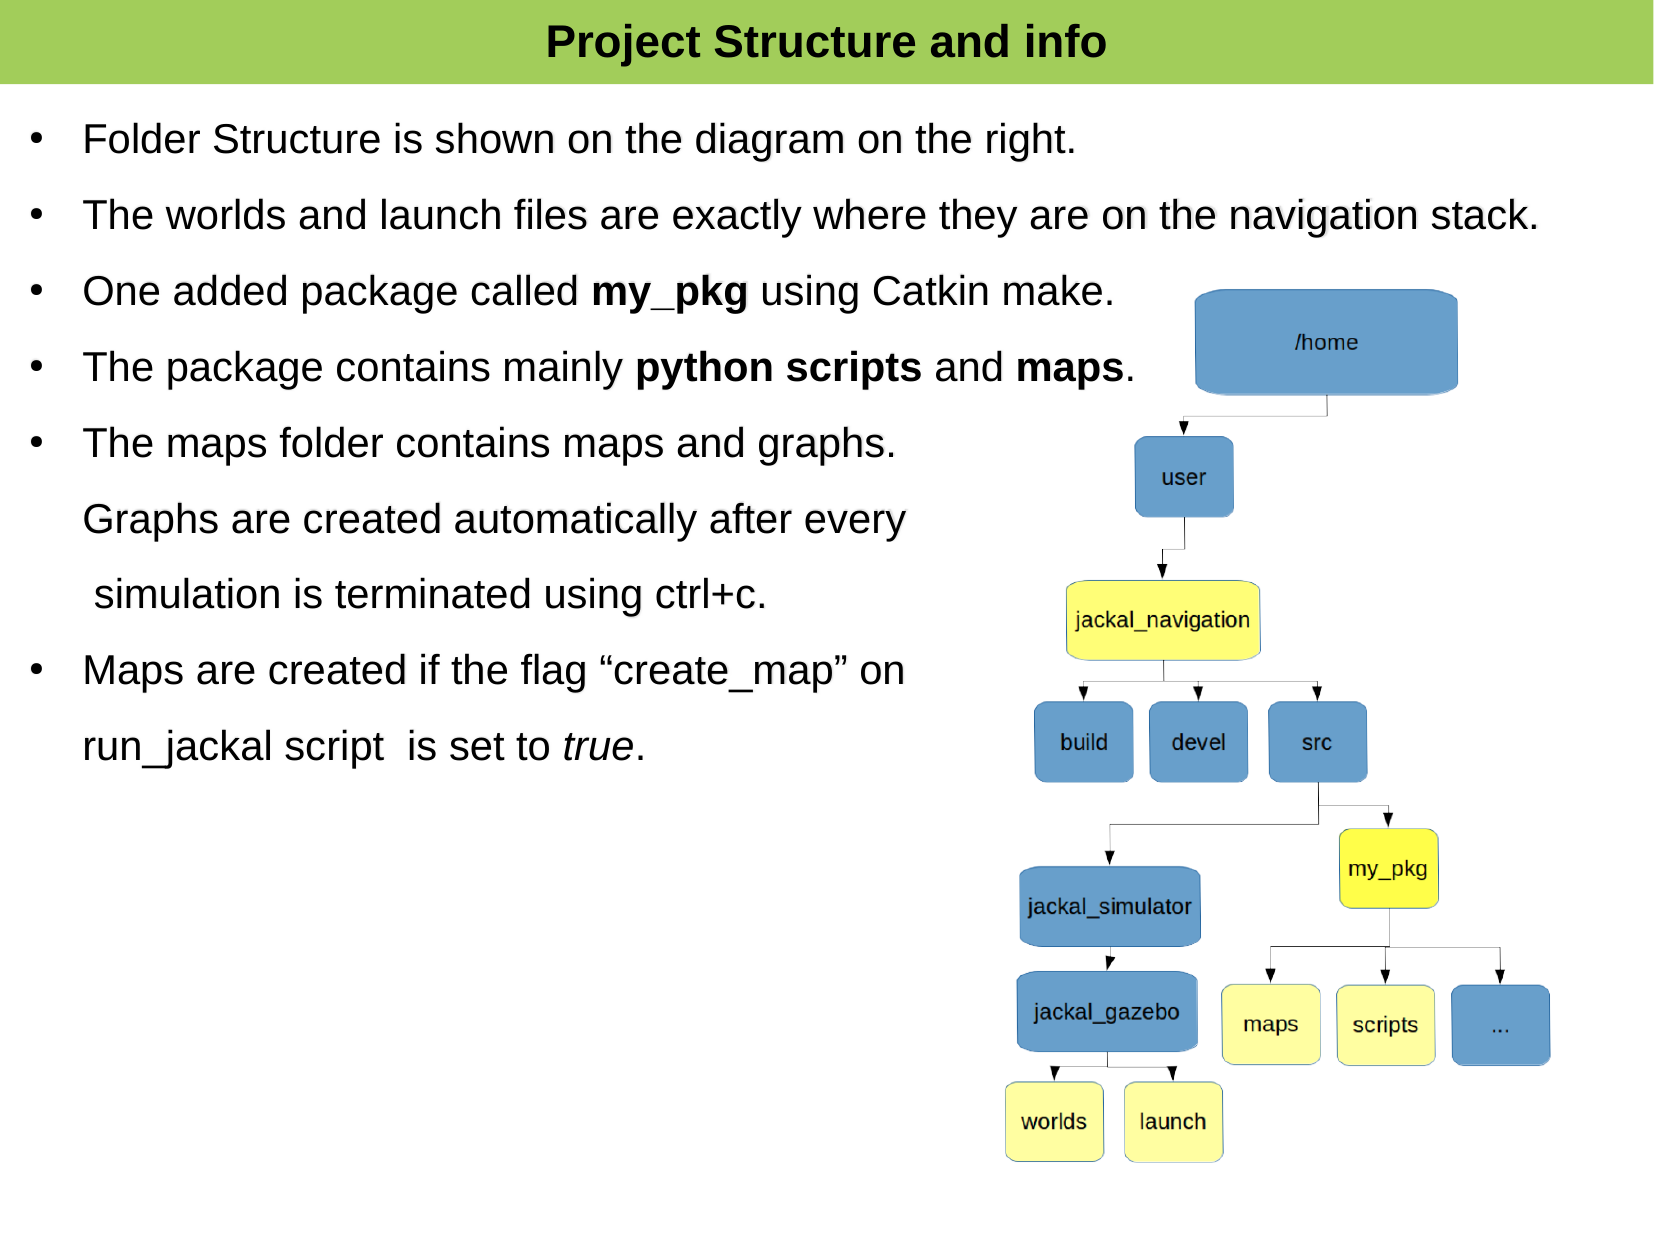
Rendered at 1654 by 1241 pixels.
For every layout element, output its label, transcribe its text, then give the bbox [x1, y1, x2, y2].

picture [960, 229, 1654, 1199]
title Project Structure and info [0, 0, 1654, 85]
list Folder Structure is shown on the diagram on the right. The worlds and launch files are exactly where they are on the navigation stack. One added package called my_pkg using Catkin make. The package contains mainly python scripts and maps. The maps folder contains maps and graphs. Graphs are created automatically after every simulation is terminated using ctrl+c. Maps are created if the flag “create_map” on run_jackal script is set to true. [11, 115, 1654, 1241]
